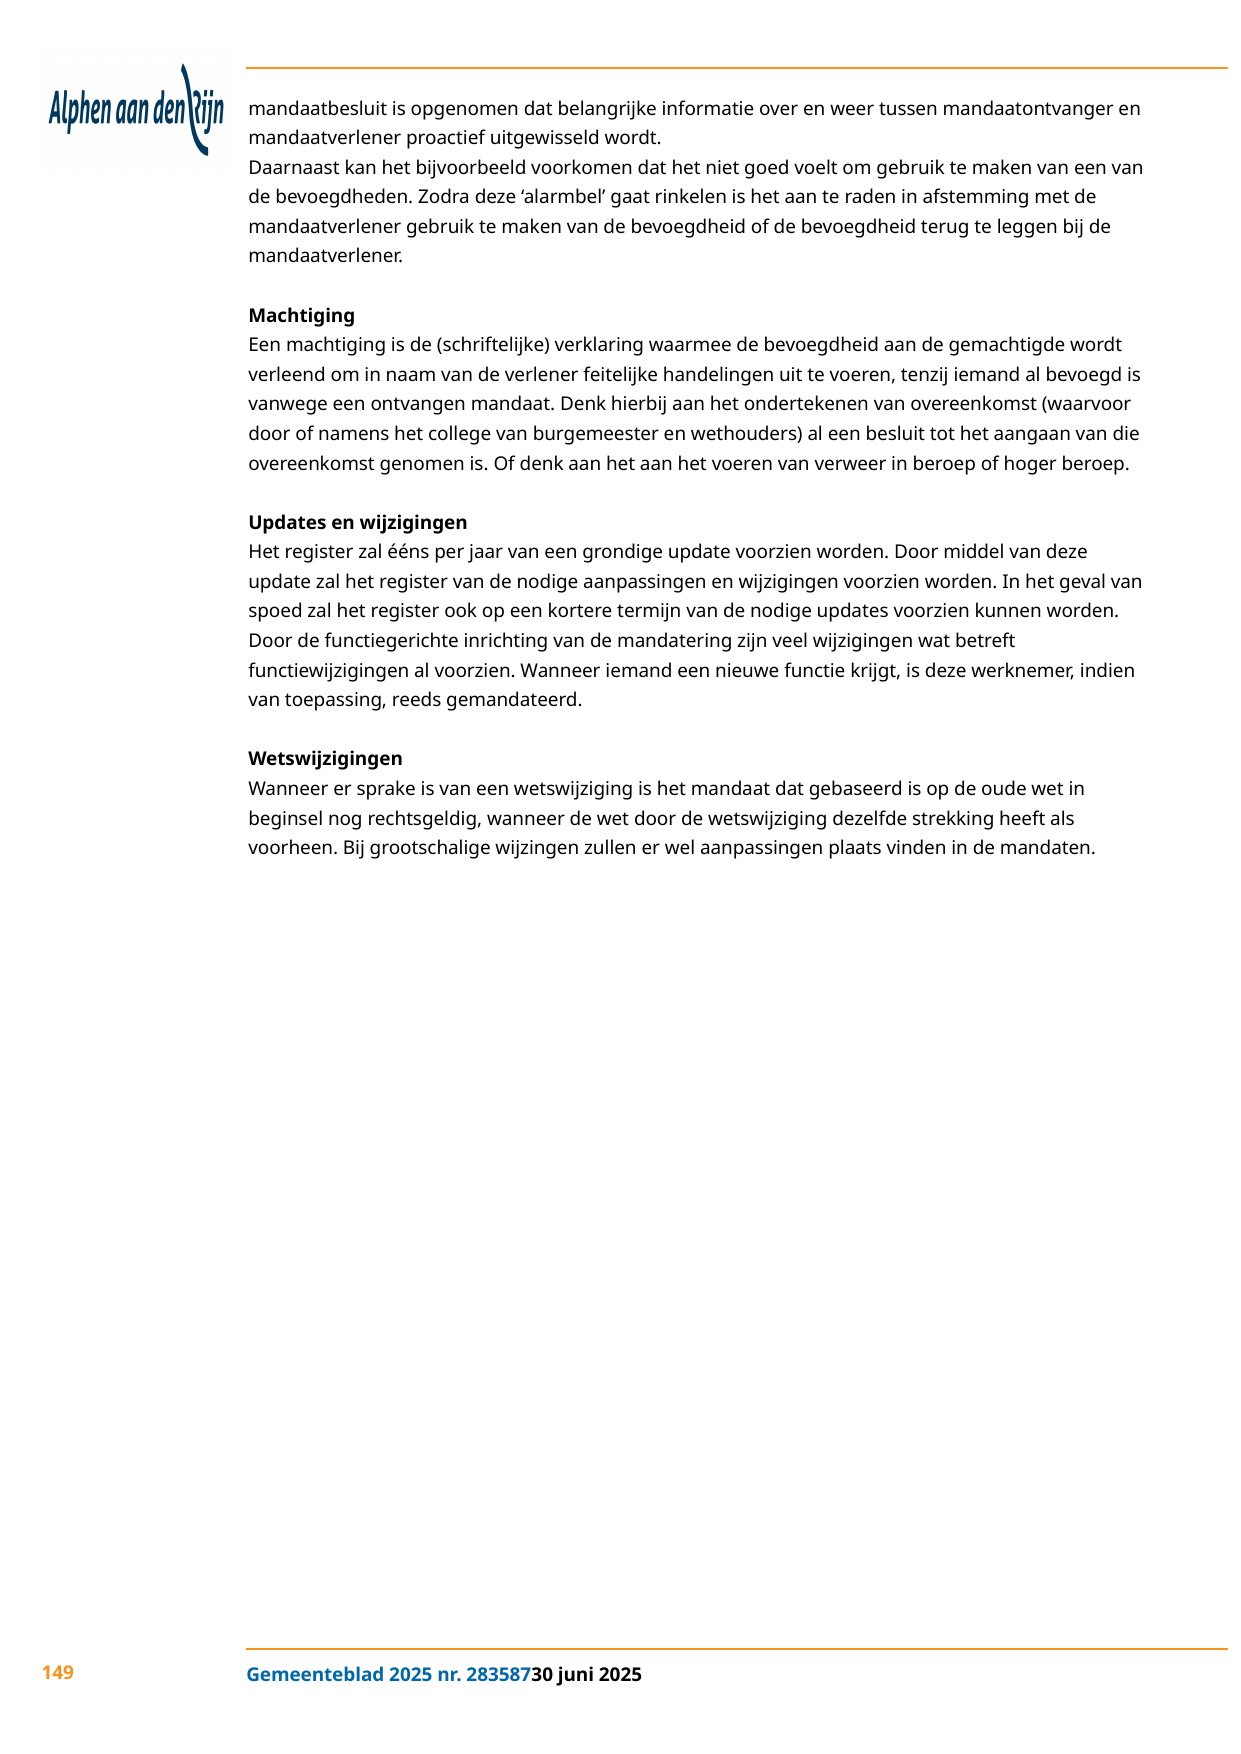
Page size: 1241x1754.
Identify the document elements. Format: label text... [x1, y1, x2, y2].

text Wetswijzigingen [248, 746, 1152, 771]
text Wanneer er sprake is van een wetswijziging is het mandaat dat gebaseerd is op de oude wet in beginsel nog rechtsgeldig, wanneer de wet door de wetswijziging dezelfde strekking heeft als voorheen. Bij grootschalige wijzingen zullen er wel aanpassingen plaats vinden in de mandaten. [248, 775, 1152, 860]
text Door de functiegerichte inrichting van de mandatering zijn veel wijzigingen wat betreft functiewijzigingen al voorzien. Wanneer iemand een nieuwe functie krijgt, is deze werknemer, indien van toepassing, reeds gemandateerd. [248, 627, 1152, 712]
text Daarnaast kan het bijvoorbeeld voorkomen dat het niet goed voelt om gebruik te maken van een van de bevoegdheden. Zodra deze ‘alarmbel’ gaat rinkelen is het aan te raden in afstemming met de mandaatverlener gebruik te maken van de bevoegdheid of de bevoegdheid terug te leggen bij de mandaatverlener. [248, 154, 1152, 268]
picture [41, 47, 231, 172]
text mandaatbesluit is opgenomen dat belangrijke informatie over en weer tussen mandaatontvanger en mandaatverlener proactief uitgewisseld wordt. [248, 95, 1152, 150]
text Machtiging [248, 302, 1152, 328]
text Het register zal ééns per jaar van een grondige update voorzien worden. Door middel van deze update zal het register van de nodige aanpassingen en wijzigingen voorzien worden. In het geval van spoed zal het register ook op een kortere termijn van de nodige updates voorzien kunnen worden. [248, 538, 1152, 623]
text Updates en wijzigingen [248, 509, 1152, 535]
text Een machtiging is de (schriftelijke) verklaring waarmee de bevoegdheid aan de gemachtigde wordt verleend om in naam van de verlener feitelijke handelingen uit te voeren, tenzij iemand al bevoegd is vanwege een ontvangen mandaat. Denk hierbij aan het ondertekenen van overeenkomst (waarvoor door of namens het college van burgemeester en wethouders) al een besluit tot het aangaan van die overeenkomst genomen is. Of denk aan het aan het voeren van verweer in beroep of hoger beroep. [248, 331, 1152, 476]
